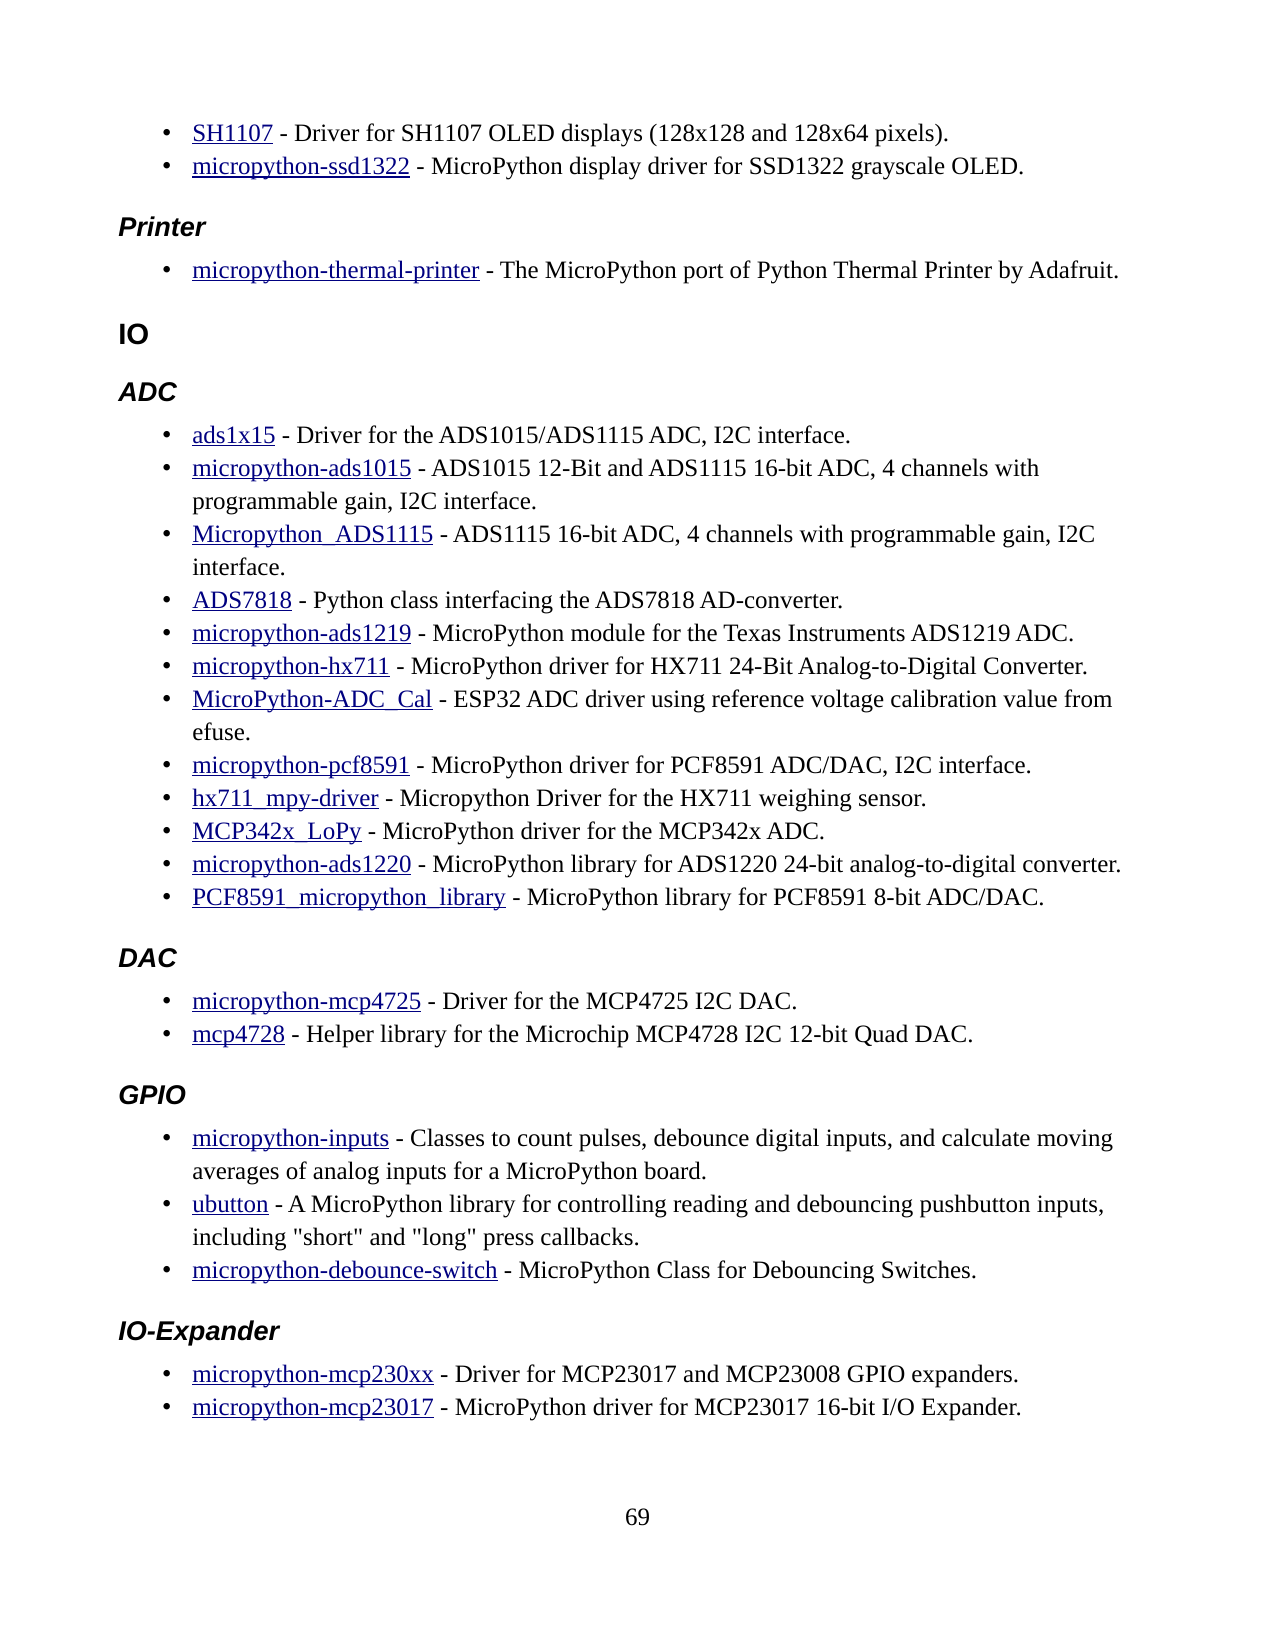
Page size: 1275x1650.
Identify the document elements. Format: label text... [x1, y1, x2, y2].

list ADS7818 - Python class interfacing the ADS7818 AD-converter. [162, 585, 1157, 613]
subtitle ADC [118, 376, 1157, 407]
list micropython-hx711 - MicroPython driver for HX711 24-Bit Analog-to-Digital Converter. [162, 651, 1157, 679]
list micropython-debounce-switch - MicroPython Class for Debouncing Switches. [162, 1255, 1157, 1283]
list micropython-mcp23017 - MicroPython driver for MCP23017 16-bit I/O Expander. [162, 1392, 1157, 1420]
subtitle GPIO [118, 1079, 1157, 1110]
list micropython-inputs - Classes to count pulses, debounce digital inputs, and calculate moving averages of analog inputs for a MicroPython board. [162, 1123, 1157, 1184]
list micropython-ads1220 - MicroPython library for ADS1220 24-bit analog-to-digital converter. [162, 849, 1157, 878]
list micropython-pcf8591 - MicroPython driver for PCF8591 ADC/DAC, I2C interface. [162, 750, 1157, 779]
list ubutton - A MicroPython library for controlling reading and debouncing pushbutton inputs, including "short" and "long" press callbacks. [162, 1189, 1157, 1251]
subtitle Printer [118, 211, 1157, 242]
list micropython-thermal-printer - The MicroPython port of Python Thermal Printer by Adafruit. [162, 255, 1157, 284]
list micropython-mcp230xx - Driver for MCP23017 and MCP23008 GPIO expanders. [162, 1359, 1157, 1387]
list mcp4728 - Helper library for the Microchip MCP4728 I2C 12-bit Quad DAC. [162, 1019, 1157, 1048]
list micropython-ads1219 - MicroPython module for the Texas Instruments ADS1219 ADC. [162, 618, 1157, 647]
list micropython-mcp4725 - Driver for the MCP4725 I2C DAC. [162, 986, 1157, 1014]
list hx711_mpy-driver - Micropython Driver for the HX711 weighing sensor. [162, 783, 1157, 812]
subtitle IO-Expander [118, 1315, 1157, 1346]
list PCF8591_micropython_library - MicroPython library for PCF8591 8-bit ADC/DAC. [162, 882, 1157, 911]
list MCP342x_LoPy - MicroPython driver for the MCP342x ADC. [162, 816, 1157, 845]
subtitle DAC [118, 942, 1157, 973]
list micropython-ads1015 - ADS1015 12-Bit and ADS1115 16-bit ADC, 4 channels with programmable gain, I2C interface. [162, 453, 1157, 514]
list SH1107 - Driver for SH1107 OLED displays (128x128 and 128x64 pixels). [162, 118, 1157, 147]
list MicroPython-ADC_Cal - ESP32 ADC driver using reference voltage calibration value from efuse. [162, 684, 1157, 746]
subtitle IO [118, 317, 1157, 351]
list micropython-ssd1322 - MicroPython display driver for SSD1322 grayscale OLED. [162, 151, 1157, 180]
list ads1x15 - Driver for the ADS1015/ADS1115 ADC, I2C interface. [162, 420, 1157, 448]
list Micropython_ADS1115 - ADS1115 16-bit ADC, 4 channels with programmable gain, I2C interface. [162, 519, 1157, 581]
